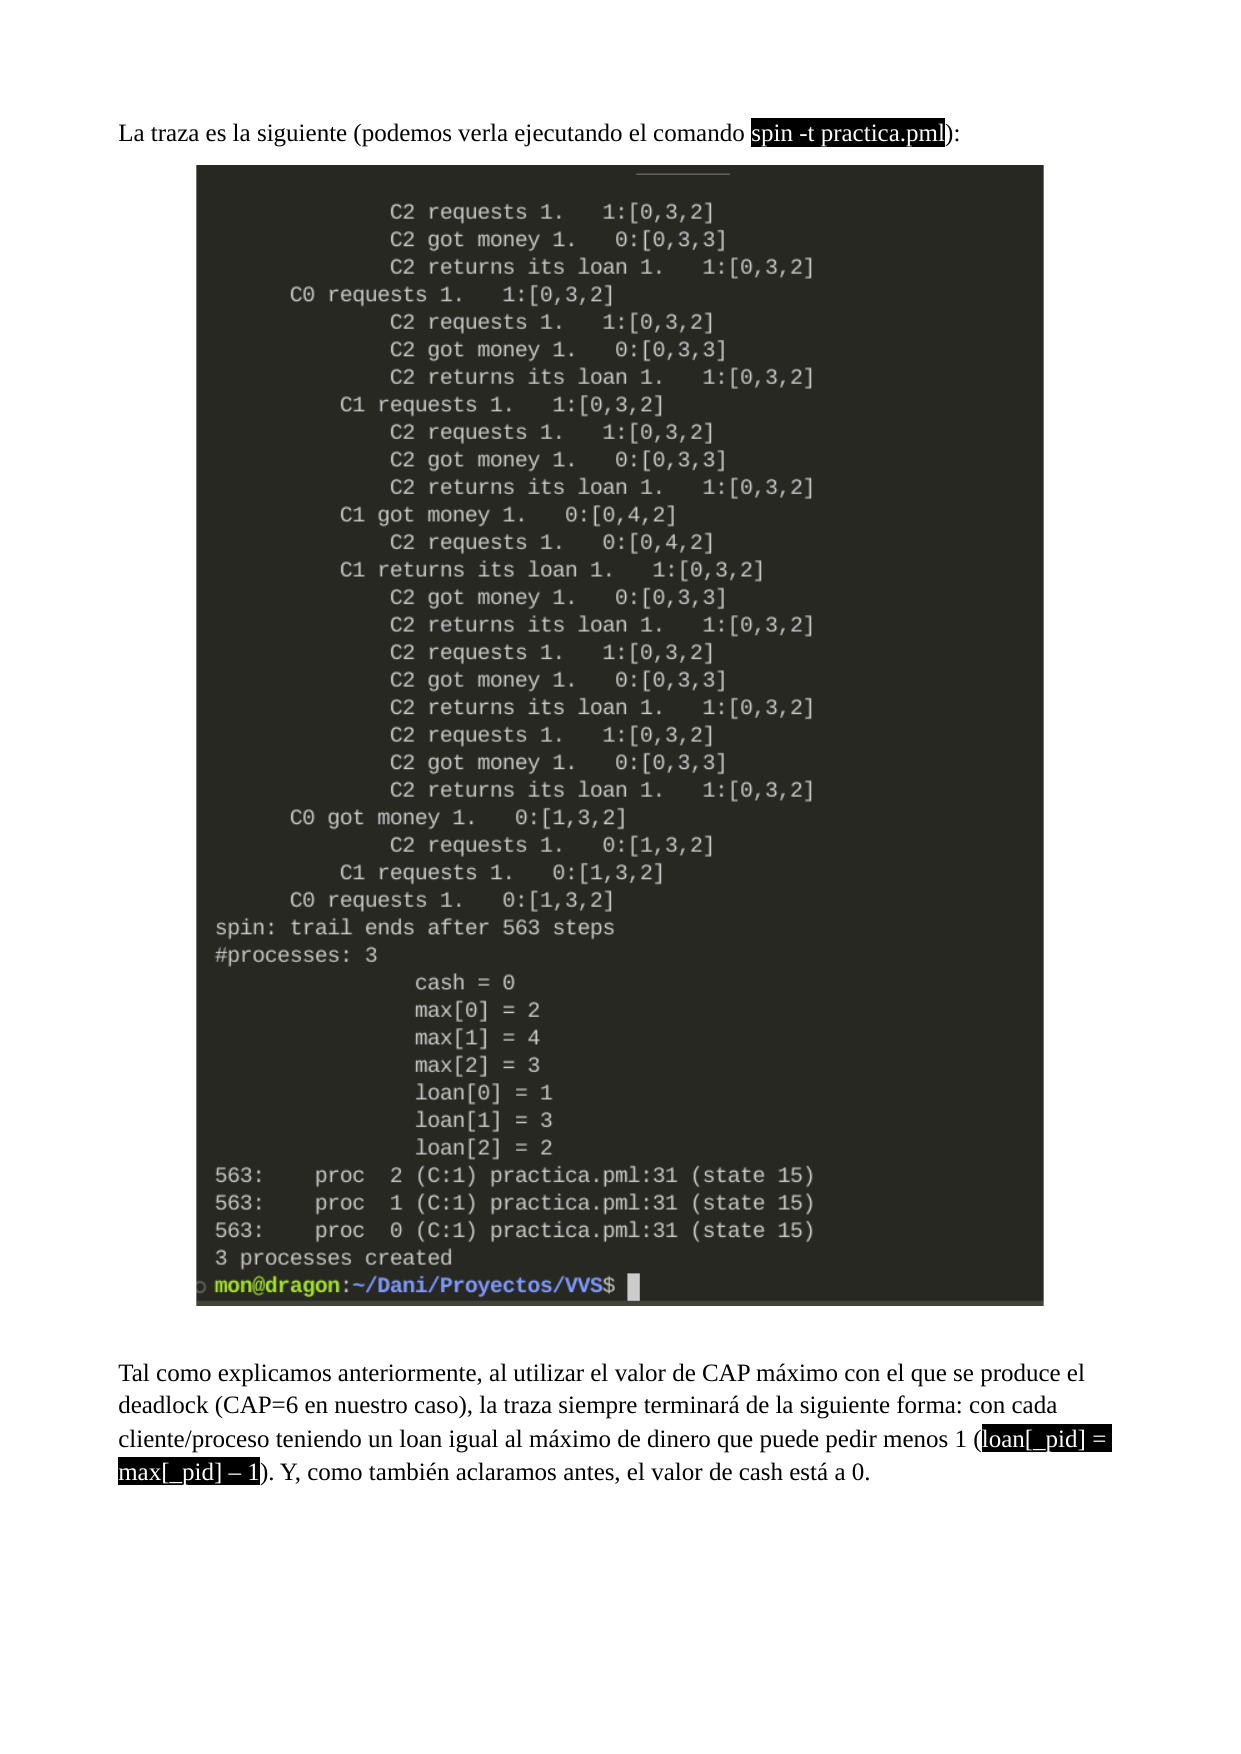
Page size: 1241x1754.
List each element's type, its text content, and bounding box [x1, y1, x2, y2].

text Tal como explicamos anteriormente, al utilizar el valor de CAP máximo con el que se produce el deadlock (CAP=6 en nuestro caso), la traza siempre terminará de la siguiente forma: con cada cliente/proceso teniendo un loan igual al máximo de dinero que puede pedir menos 1 (loan[_pid] = max[_pid] – 1). Y, como también aclaramos antes, el valor de cash está a 0. [118, 1358, 1122, 1485]
picture [196, 165, 1044, 1306]
text La traza es la siguiente (podemos verla ejecutando el comando spin -t practica.pml): [118, 118, 1122, 147]
